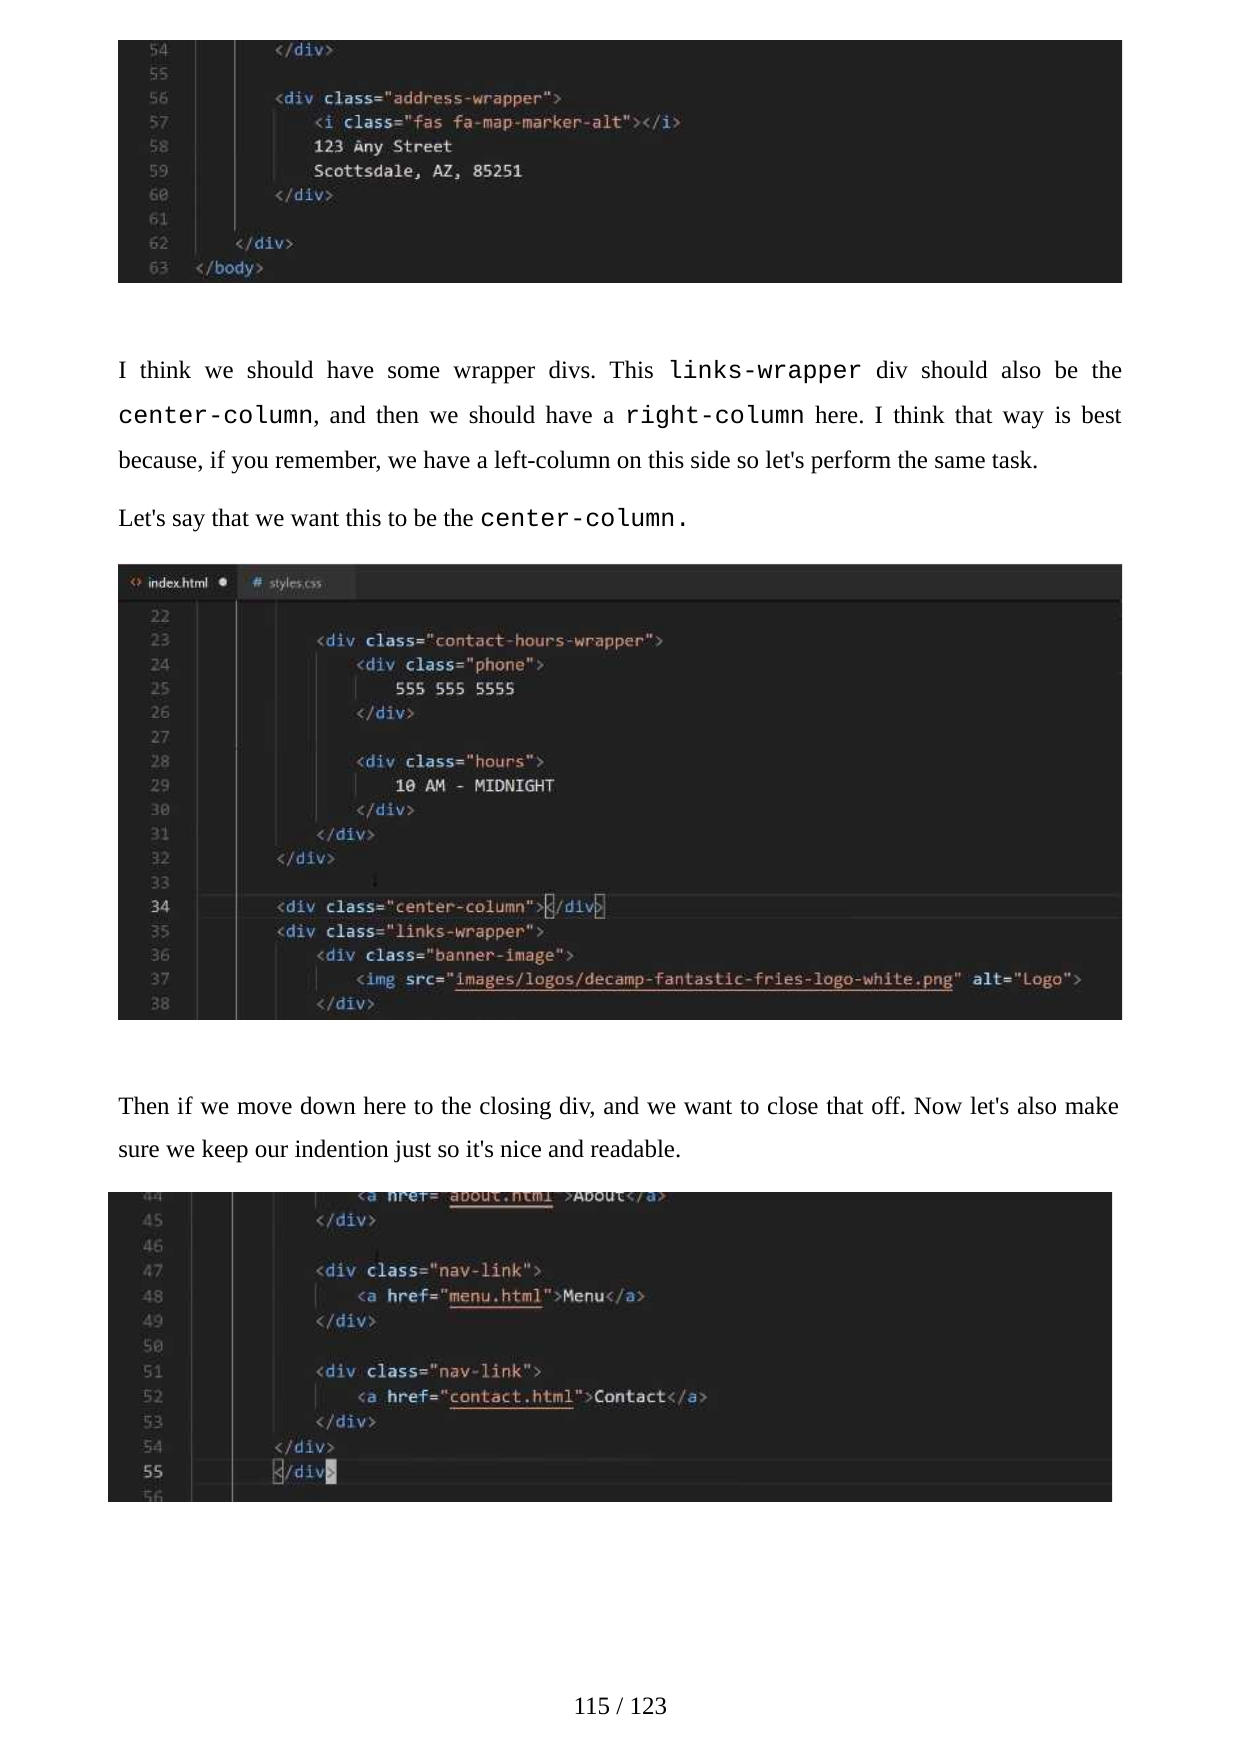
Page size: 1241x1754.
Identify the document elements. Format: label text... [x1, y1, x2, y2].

text Let's say that we want this to be the center-column. [118, 503, 1122, 534]
text Then if we move down here to the closing div, and we want to close that off. Now let's also make sure we keep our indention just so it's nice and readable. [118, 1091, 1122, 1163]
picture [118, 40, 1123, 283]
picture [118, 563, 1123, 1020]
picture [108, 1192, 1113, 1502]
text I think we should have some wrapper divs. This links-wrapper div should also be the center-column, and then we should have a right-column here. I think that way is best because, if you remember, we have a left-column on this side so let's perform the same task. [118, 355, 1122, 474]
